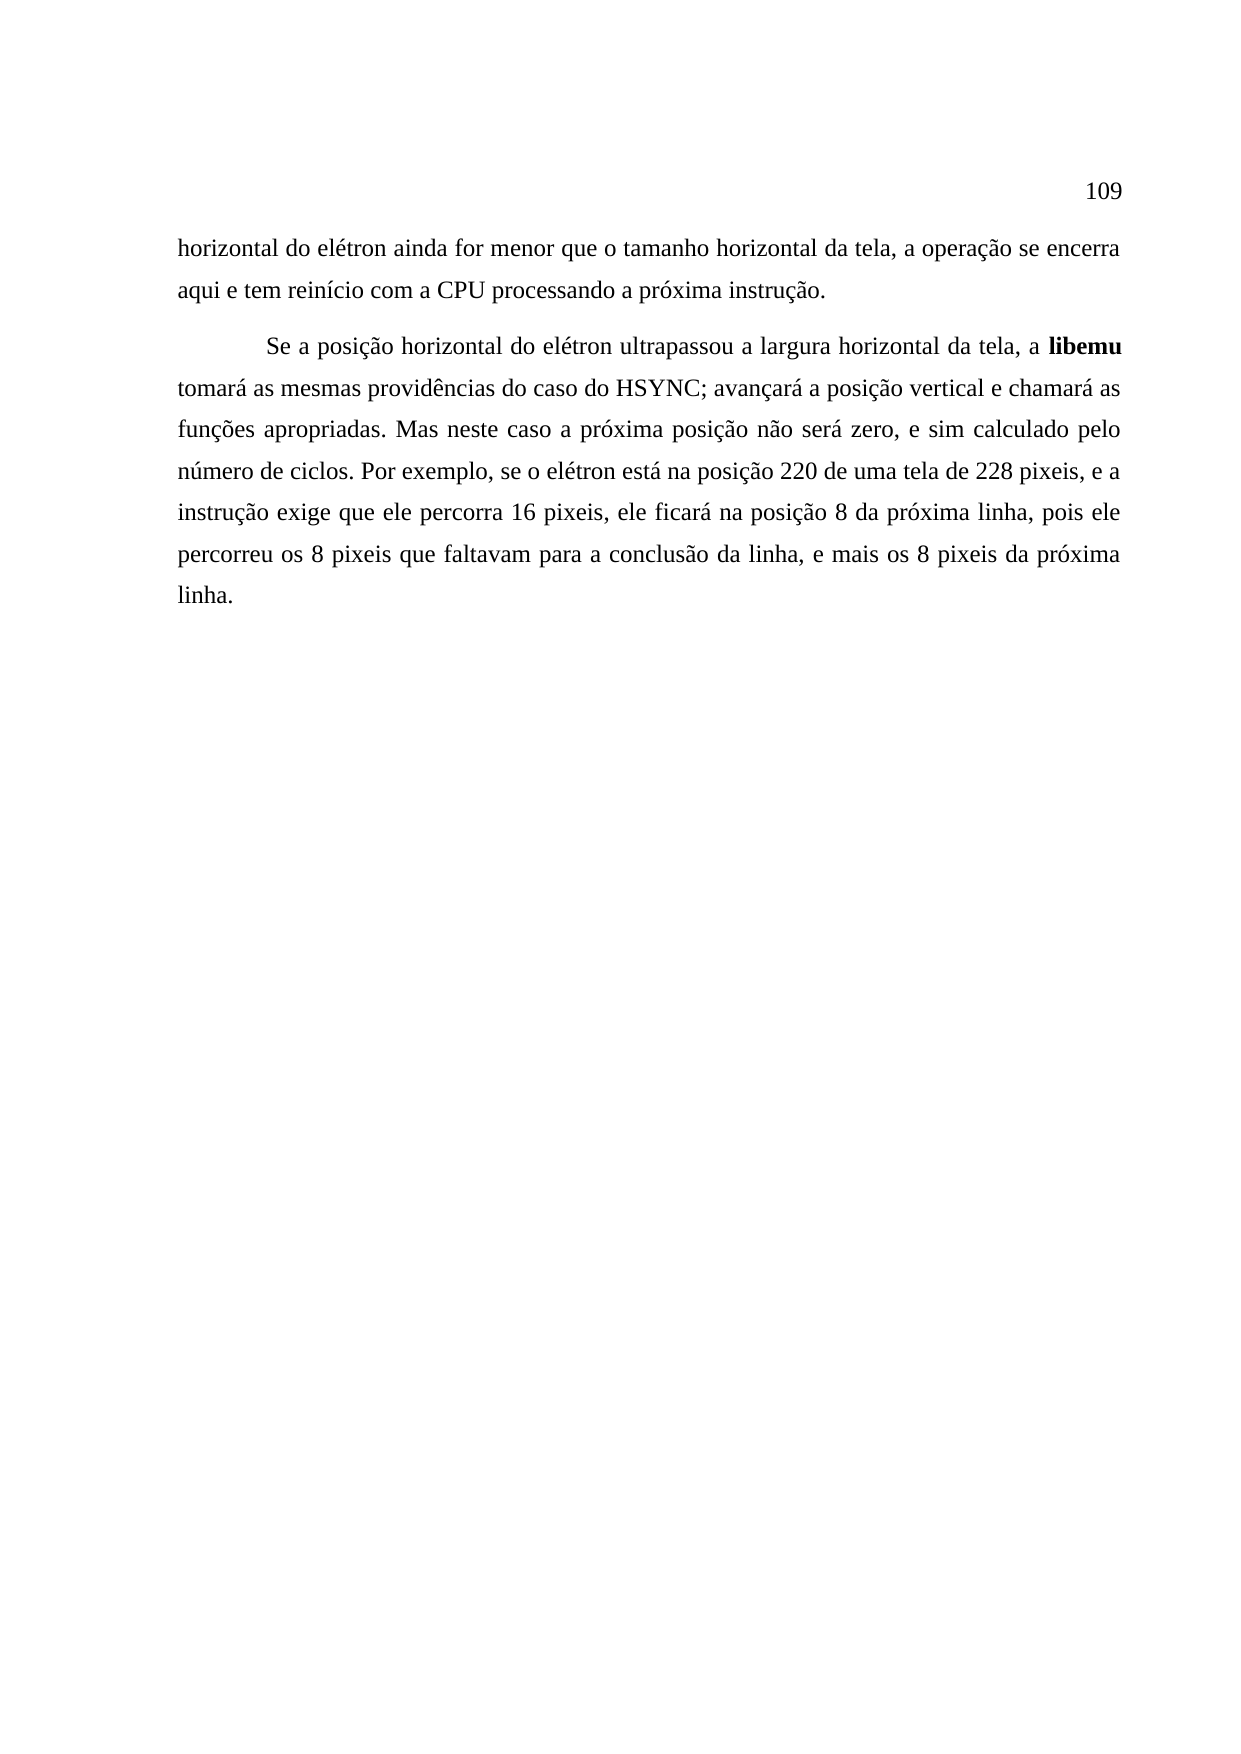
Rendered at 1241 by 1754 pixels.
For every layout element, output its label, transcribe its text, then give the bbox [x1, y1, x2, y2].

text Se a posição horizontal do elétron ultrapassou a largura horizontal da tela, a libemu tomará as mesmas providências do caso do HSYNC; avançará a posição vertical e chamará as funções apropriadas. Mas neste caso a próxima posição não será zero, e sim calculado pelo número de ciclos. Por exemplo, se o elétron está na posição 220 de uma tela de 228 pixeis, e a instrução exige que ele percorra 16 pixeis, ele ficará na posição 8 da próxima linha, pois ele percorreu os 8 pixeis que faltavam para a conclusão da linha, e mais os 8 pixeis da próxima linha. [177, 332, 1122, 609]
text horizontal do elétron ainda for menor que o tamanho horizontal da tela, a operação se encerra aqui e tem reinício com a CPU processando a próxima instrução. [177, 234, 1122, 304]
